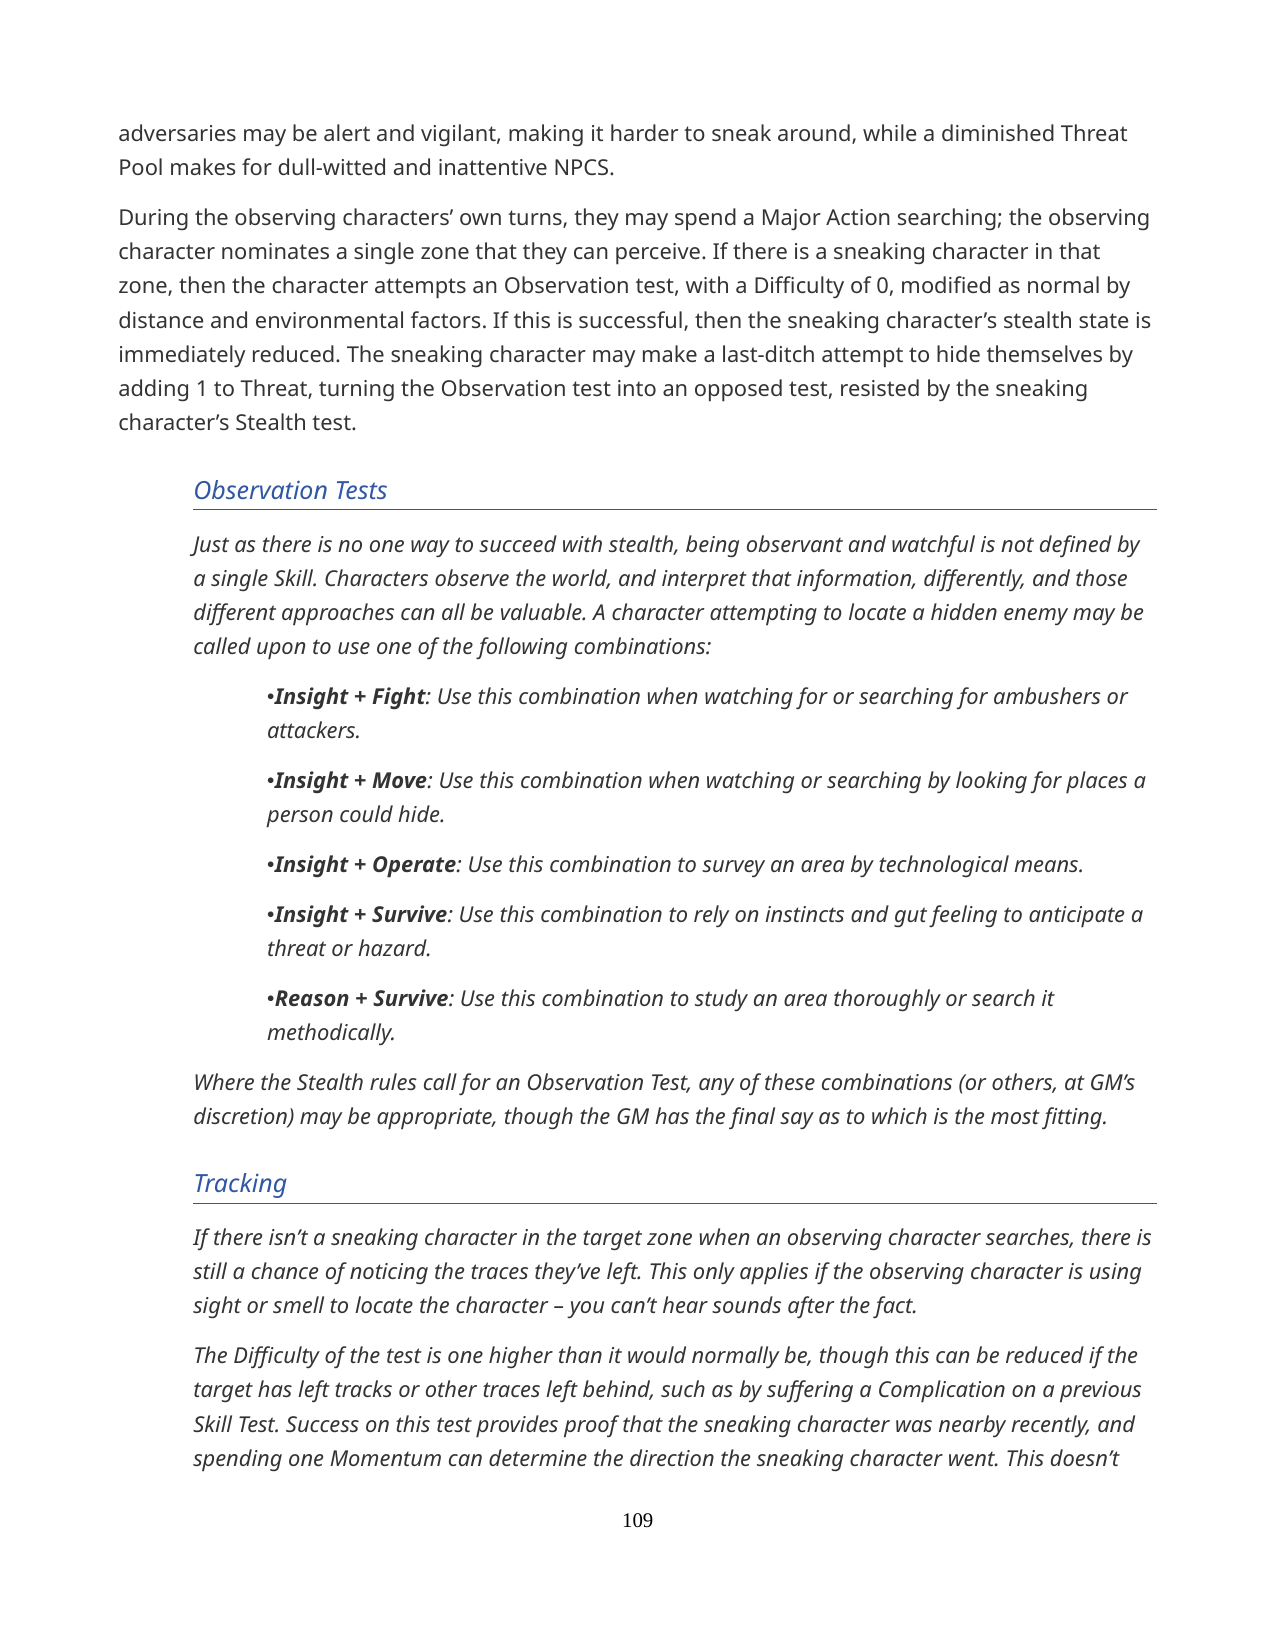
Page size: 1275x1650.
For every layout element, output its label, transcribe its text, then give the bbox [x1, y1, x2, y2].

text adversaries may be alert and vigilant, making it harder to sneak around, while a diminished Threat Pool makes for dull-witted and inattentive NPCS. [118, 118, 1157, 182]
list Reason + Survive: Use this combination to study an area thoroughly or search it methodically. [193, 982, 1157, 1046]
list Insight + Fight: Use this combination when watching for or searching for ambushers or attackers. [193, 681, 1157, 745]
text If there isn’t a sneaking character in the target zone when an observing character searches, there is still a chance of noticing the traces they’ve left. This only applies if the observing character is using sight or smell to locate the character – you can’t hear sounds after the fact. [193, 1222, 1157, 1320]
list Insight + Move: Use this combination when watching or searching by looking for places a person could hide. [193, 765, 1157, 829]
subtitle Tracking [193, 1166, 1157, 1203]
text During the observing characters’ own turns, they may spend a Major Action searching; the observing character nominates a single zone that they can perceive. If there is a sneaking character in that zone, then the character attempts an Observation test, with a Difficulty of 0, modified as normal by distance and environmental factors. If this is successful, then the sneaking character’s stealth state is immediately reduced. The sneaking character may make a last-ditch attempt to hide themselves by adding 1 to Threat, turning the Observation test into an opposed test, resisted by the sneaking character’s Stealth test. [118, 202, 1157, 437]
list Insight + Survive: Use this combination to rely on instincts and gut feeling to anticipate a threat or hazard. [193, 898, 1157, 962]
text Where the Stealth rules call for an Observation Test, any of these combinations (or others, at GM’s discretion) may be appropriate, though the GM has the final say as to which is the most fitting. [193, 1066, 1157, 1130]
list Insight + Operate: Use this combination to survey an area by technological means. [193, 849, 1157, 878]
subtitle Observation Tests [193, 472, 1157, 509]
text The Difficulty of the test is one higher than it would normally be, though this can be reduced if the target has left tracks or other traces left behind, such as by suffering a Complication on a previous Skill Test. Success on this test provides proof that the sneaking character was nearby recently, and spending one Momentum can determine the direction the sneaking character went. This doesn’t [193, 1340, 1157, 1472]
text Just as there is no one way to succeed with stealth, being observant and watchful is not defined by a single Skill. Characters observe the world, and interpret that information, differently, and those different approaches can all be valuable. A character attempting to locate a hidden enemy may be called upon to use one of the following combinations: [193, 528, 1157, 661]
